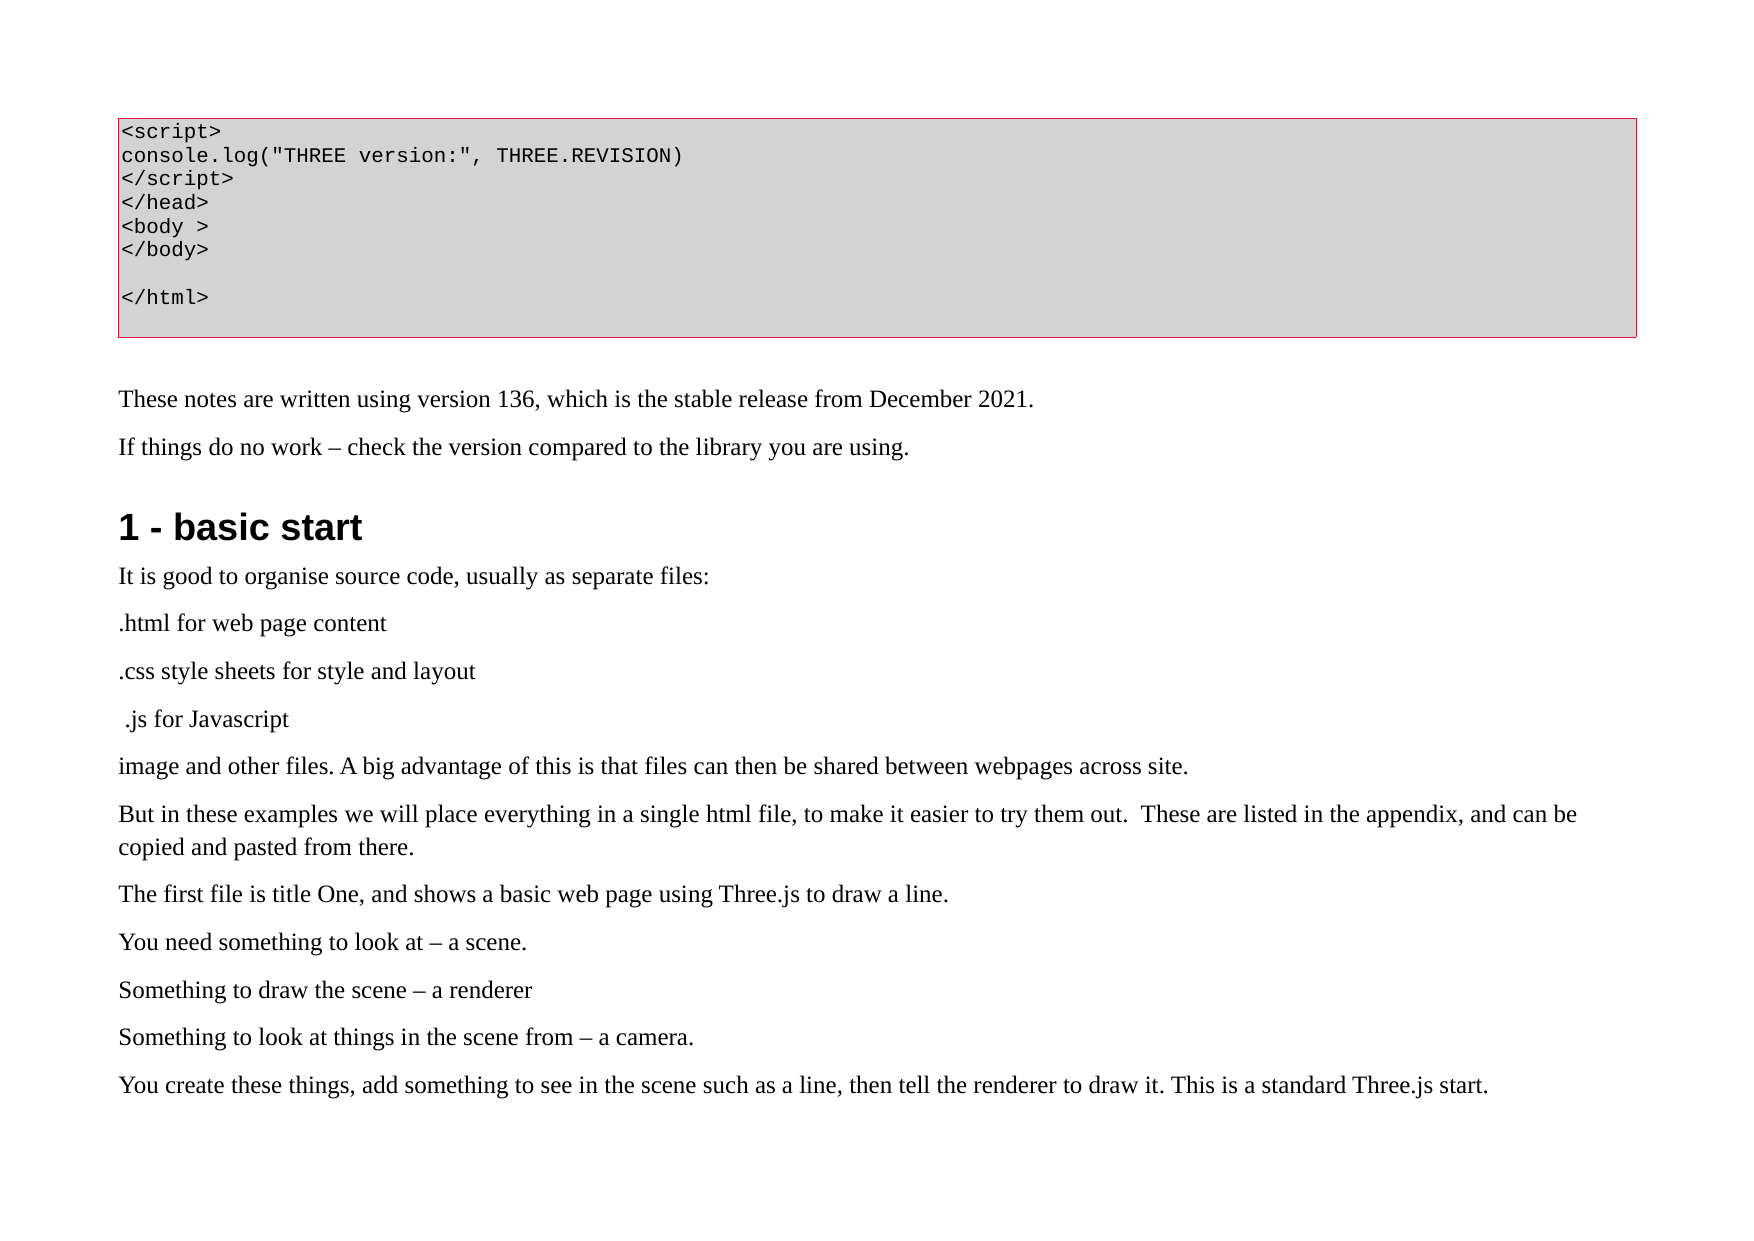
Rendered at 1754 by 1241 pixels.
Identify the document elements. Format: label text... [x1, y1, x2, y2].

text Something to draw the scene – a renderer [118, 975, 1636, 1003]
text The first file is title One, and shows a basic web page using Three.js to draw a line. [118, 879, 1636, 908]
text </body> [119, 236, 1636, 260]
text You create these things, add something to see in the scene such as a line, then tell the renderer to draw it. This is a standard Three.js start. [118, 1070, 1636, 1099]
text <script> [119, 119, 1636, 142]
text console.log("THREE version:", THREE.REVISION) [119, 142, 1636, 165]
text image and other files. A big advantage of this is that files can then be shared between webpages across site. [118, 751, 1636, 780]
text <body > [119, 213, 1636, 236]
text .html for web page content [118, 608, 1636, 637]
text .css style sheets for style and layout [118, 656, 1636, 685]
text .js for Javascript [118, 704, 1636, 732]
text </script> [119, 165, 1636, 189]
text Something to look at things in the scene from – a camera. [118, 1022, 1636, 1051]
text If things do no work – check the version compared to the library you are using. [118, 432, 1636, 461]
text </head> [119, 189, 1636, 213]
subtitle 1 - basic start [118, 505, 1636, 548]
text But in these examples we will place everything in a single html file, to make it easier to try them out. These are listed in the appendix, and can be copied and pasted from there. [118, 799, 1636, 861]
text </html> [119, 284, 1636, 307]
text It is good to organise source code, usually as separate files: [118, 561, 1636, 590]
text You need something to look at – a scene. [118, 927, 1636, 956]
text These notes are written using version 136, which is the stable release from December 2021. [118, 384, 1636, 413]
